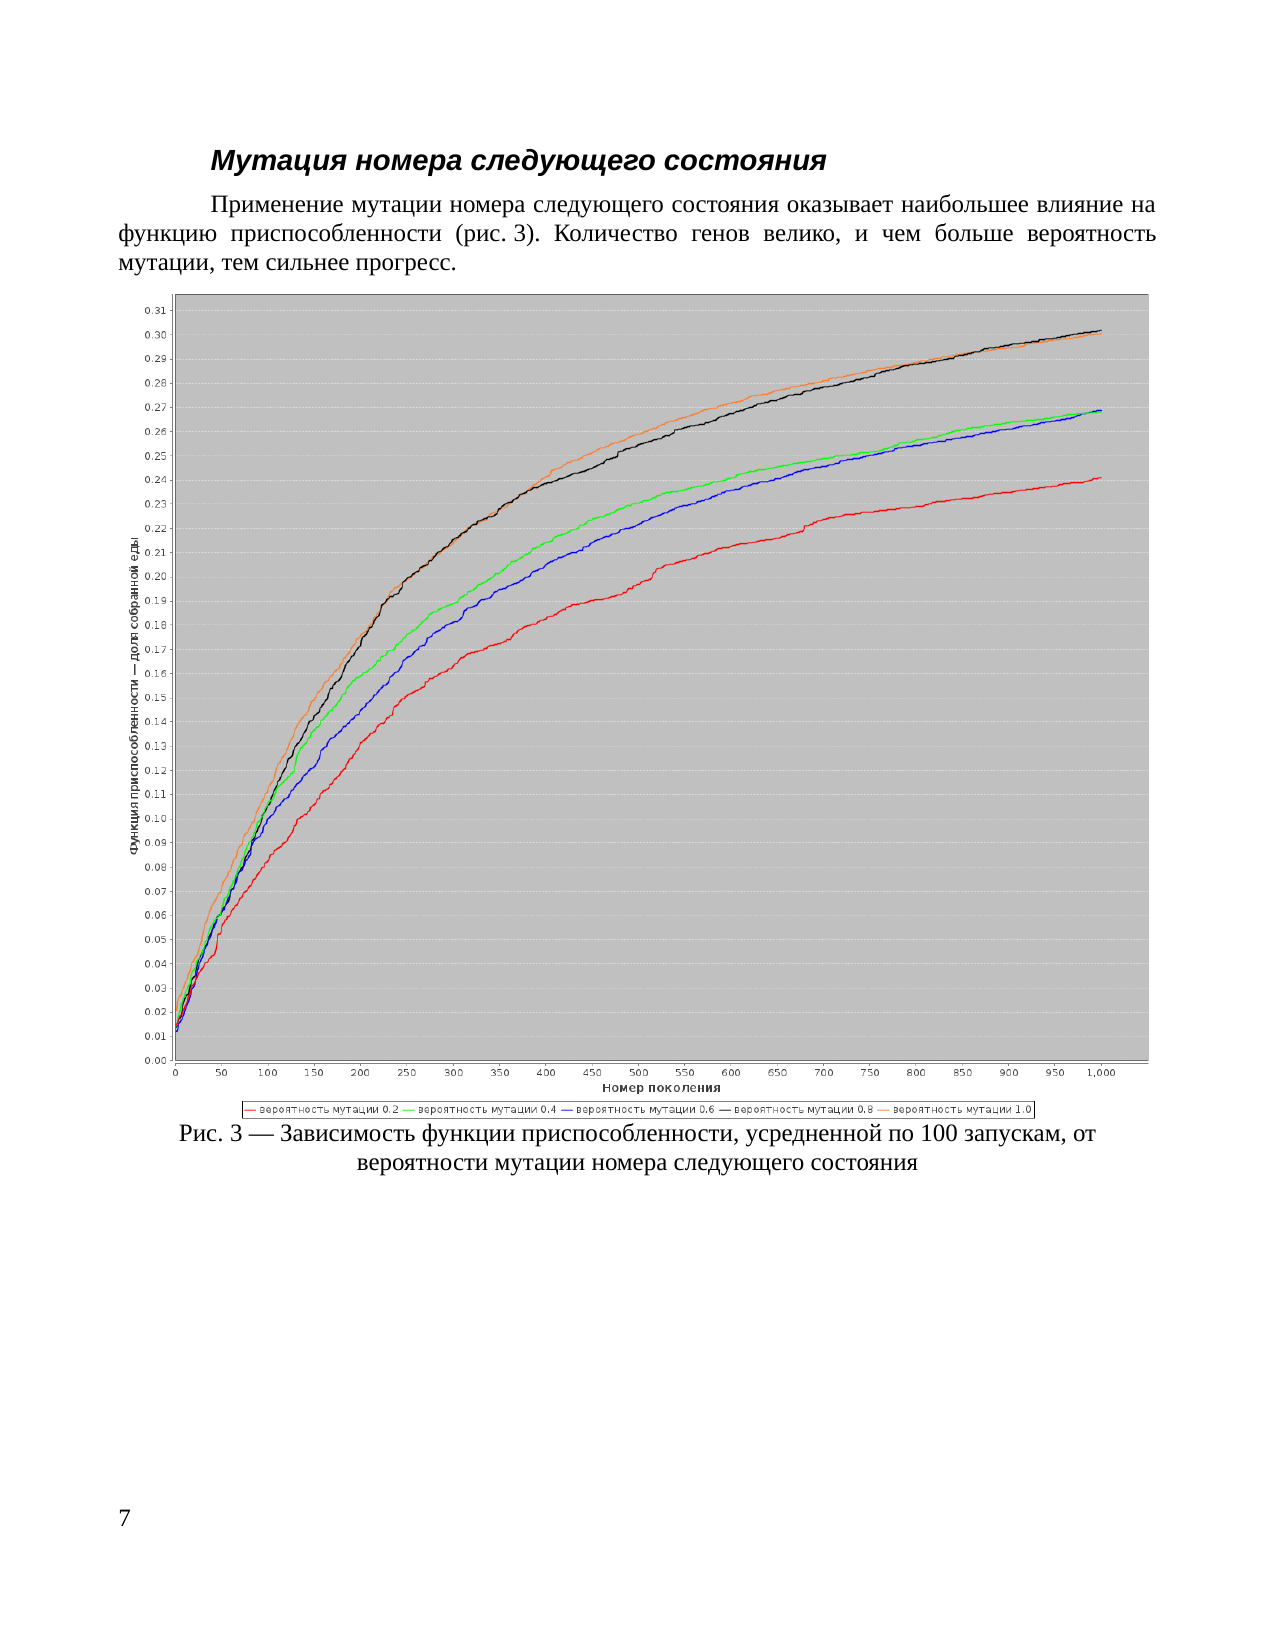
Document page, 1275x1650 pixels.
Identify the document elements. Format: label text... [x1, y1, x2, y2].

text Применение мутации номера следующего состояния оказывает наибольшее влияние на функцию приспособленности (рис. 3). Количество генов велико, и чем больше вероятность мутации, тем сильнее прогресс. [118, 189, 1157, 275]
text Рис. 3 — Зависимость функции приспособленности, усредненной по 100 запускам, от вероятности мутации номера следующего состояния [118, 1119, 1157, 1176]
picture [118, 287, 1157, 1119]
subtitle Мутация номера следующего состояния [118, 143, 1157, 177]
